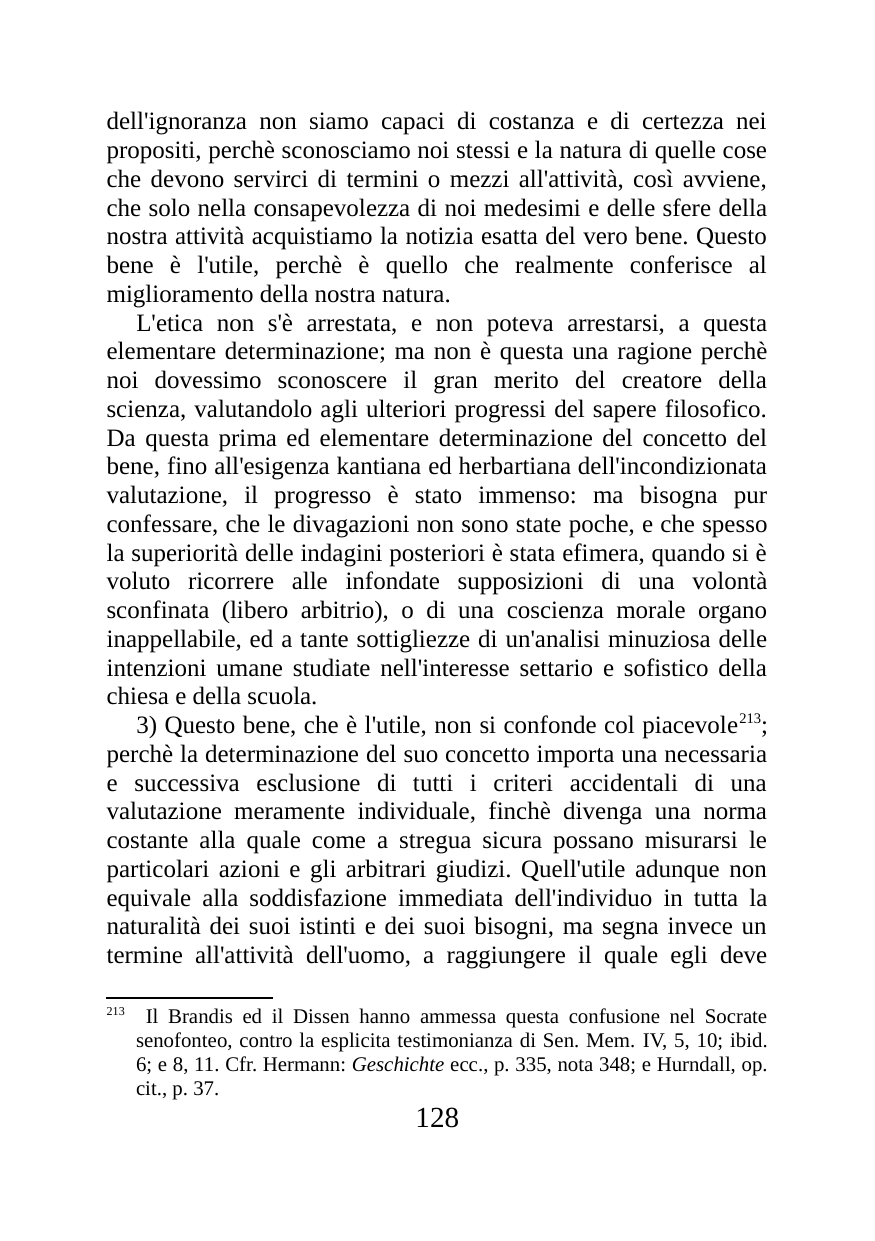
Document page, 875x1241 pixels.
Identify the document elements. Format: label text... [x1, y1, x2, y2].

text L'etica non s'è arrestata, e non poteva arrestarsi, a questa elementare determinazione; ma non è questa una ragione perchè noi dovessimo sconoscere il gran merito del creatore della scienza, valutandolo agli ulteriori progressi del sapere filosofico. Da questa prima ed elementare determinazione del concetto del bene, fino all'esigenza kantiana ed herbartiana dell'incondizionata valutazione, il progresso è stato immenso: ma bisogna pur confessare, che le divagazioni non sono state poche, e che spesso la superiorità delle indagini posteriori è stata efimera, quando si è voluto ricorrere alle infondate supposizioni di una volontà sconfinata (libero arbitrio), o di una coscienza morale organo inappellabile, ed a tante sottigliezze di un'analisi minuziosa delle intenzioni umane studiate nell'interesse settario e sofistico della chiesa e della scuola. [106, 308, 768, 710]
text Il Brandis ed il Dissen hanno ammessa questa confusione nel Socrate senofonteo, contro la esplicita testimonianza di Sen. Mem. IV, 5, 10; ibid. 6; e 8, 11. Cfr. Hermann: Geschichte ecc., p. 335, nota 348; e Hurndall, op. cit., p. 37. [106, 1004, 768, 1100]
text dell'ignoranza non siamo capaci di costanza e di certezza nei propositi, perchè sconosciamo noi stessi e la natura di quelle cose che devono servirci di termini o mezzi all'attività, così avviene, che solo nella consapevolezza di noi medesimi e delle sfere della nostra attività acquistiamo la notizia esatta del vero bene. Questo bene è l'utile, perchè è quello che realmente conferisce al miglioramento della nostra natura. [106, 106, 768, 308]
text 3) Questo bene, che è l'utile, non si confonde col piacevole; perchè la determinazione del suo concetto importa una necessaria e successiva esclusione di tutti i criteri accidentali di una valutazione meramente individuale, finchè divenga una norma costante alla quale come a stregua sicura possano misurarsi le particolari azioni e gli arbitrari giudizi. Quell'utile adunque non equivale alla soddisfazione immediata dell'individuo in tutta la naturalità dei suoi istinti e dei suoi bisogni, ma segna invece un termine all'attività dell'uomo, a raggiungere il quale egli deve [106, 710, 768, 969]
